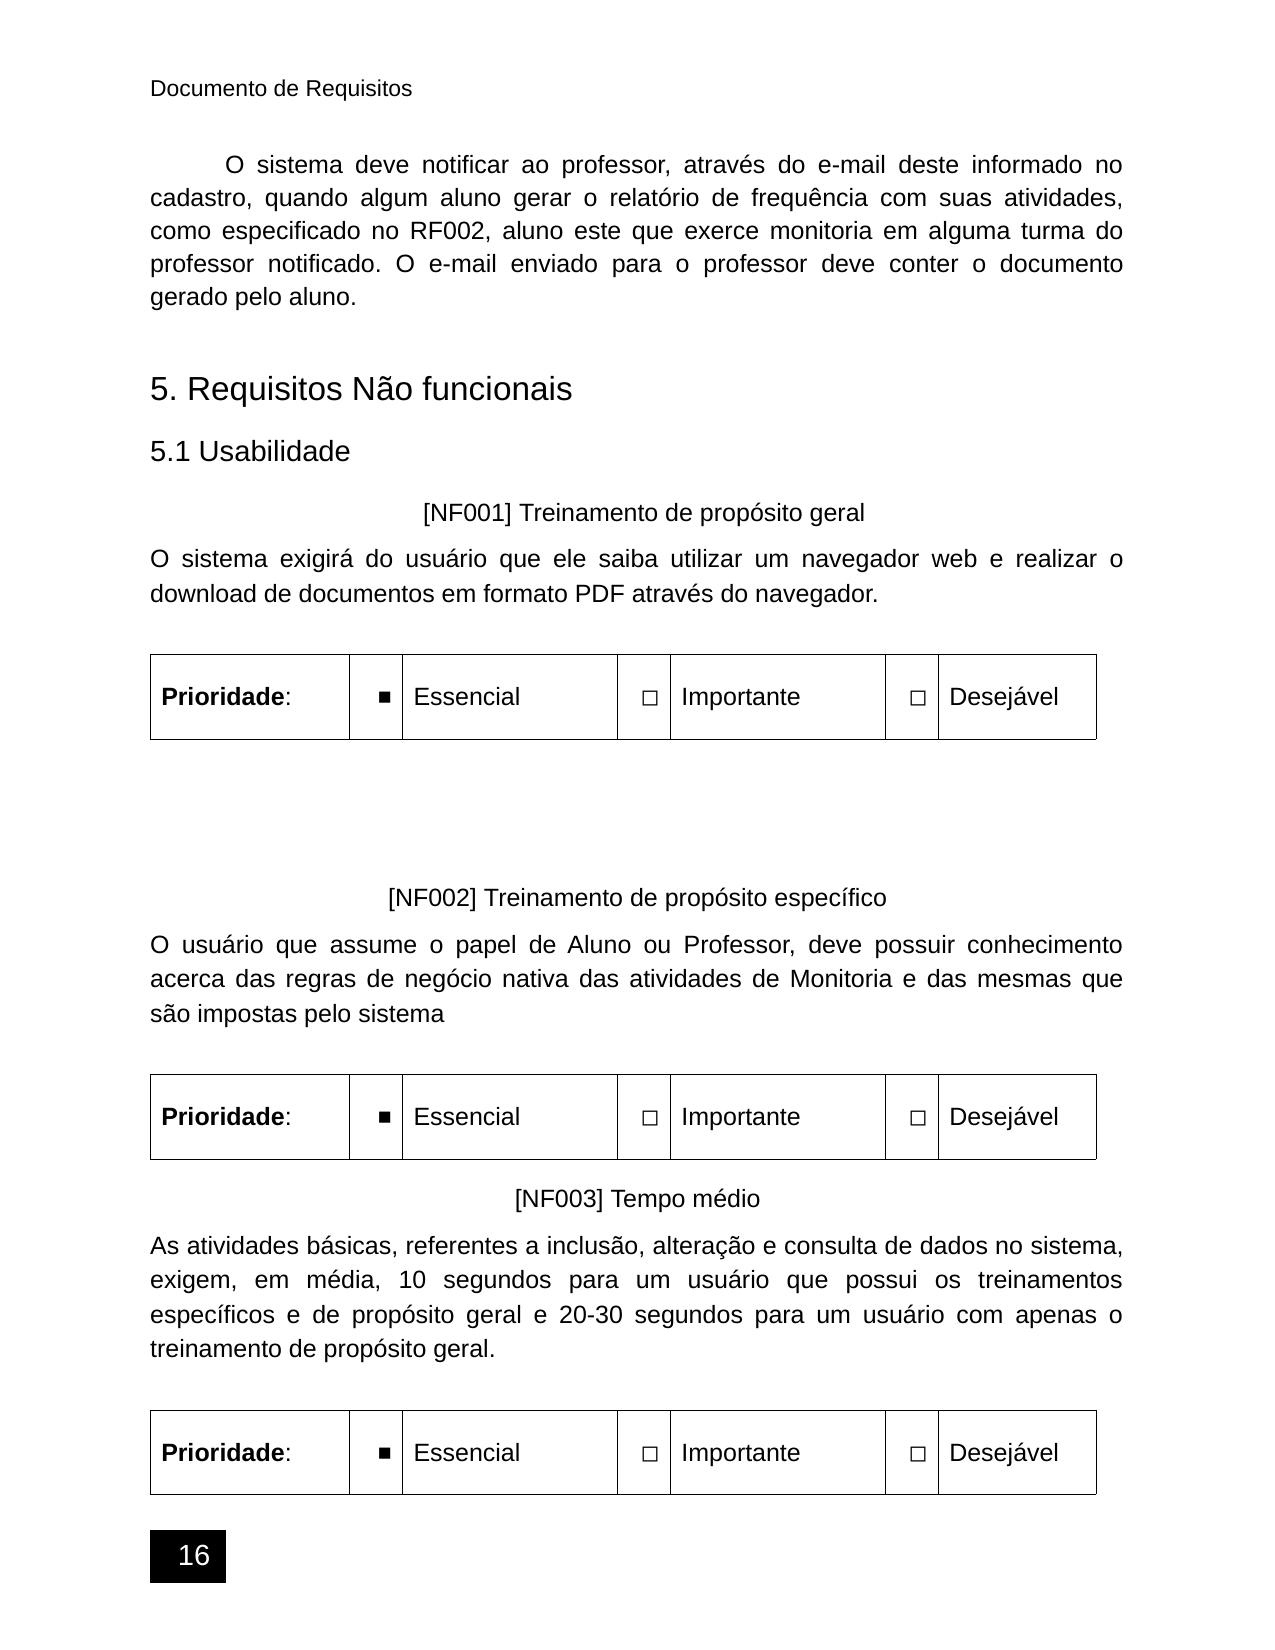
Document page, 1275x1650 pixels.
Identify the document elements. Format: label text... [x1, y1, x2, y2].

table_header Desejável [939, 1075, 1096, 1159]
text As atividades básicas, referentes a inclusão, alteração e consulta de dados no sistema, exigem, em média, 10 segundos para um usuário que possui os treinamentos específicos e de propósito geral e 20-30 segundos para um usuário com apenas o treinamento de propósito geral. [150, 1231, 1125, 1363]
table_header Importante [671, 655, 885, 739]
table_header ■ [350, 1411, 402, 1494]
table_header Importante [671, 1411, 885, 1494]
subtitle 5. Requisitos Não funcionais [150, 369, 1125, 407]
table_header Essencial [403, 1411, 617, 1494]
table_header ◻ [886, 1075, 938, 1159]
text [NF002] Treinamento de propósito específico [150, 883, 1125, 912]
table_header Essencial [403, 1075, 617, 1159]
text O sistema deve notificar ao professor, através do e-mail deste informado no cadastro, quando algum aluno gerar o relatório de frequência com suas atividades, como especificado no RF002, aluno este que exerce monitoria em alguma turma do professor notificado. O e-mail enviado para o professor deve conter o documento gerado pelo aluno. [150, 150, 1125, 311]
table_header Essencial [403, 655, 617, 739]
table_header ◻ [886, 655, 938, 739]
table_header ◻ [886, 1411, 938, 1494]
table_header Prioridade: [151, 1075, 349, 1159]
text [NF003] Tempo médio [150, 1184, 1125, 1213]
table_header Prioridade: [151, 655, 349, 739]
table_header ■ [350, 1075, 402, 1159]
table_header ◻ [618, 1411, 670, 1494]
text O sistema exigirá do usuário que ele saiba utilizar um navegador web e realizar o download de documentos em formato PDF através do navegador. [150, 544, 1125, 608]
table_header Desejável [939, 1411, 1096, 1494]
text O usuário que assume o papel de Aluno ou Professor, deve possuir conhecimento acerca das regras de negócio nativa das atividades de Monitoria e das mesmas que são impostas pelo sistema [150, 930, 1125, 1028]
text [NF001] Treinamento de propósito geral [170, 497, 1125, 526]
table_header ◻ [618, 655, 670, 739]
table_header Prioridade: [151, 1411, 349, 1494]
table_header ■ [350, 655, 402, 739]
table_header Importante [671, 1075, 885, 1159]
table_header ◻ [618, 1075, 670, 1159]
subtitle 5.1 Usabilidade [150, 434, 1125, 467]
table_header Desejável [939, 655, 1096, 739]
